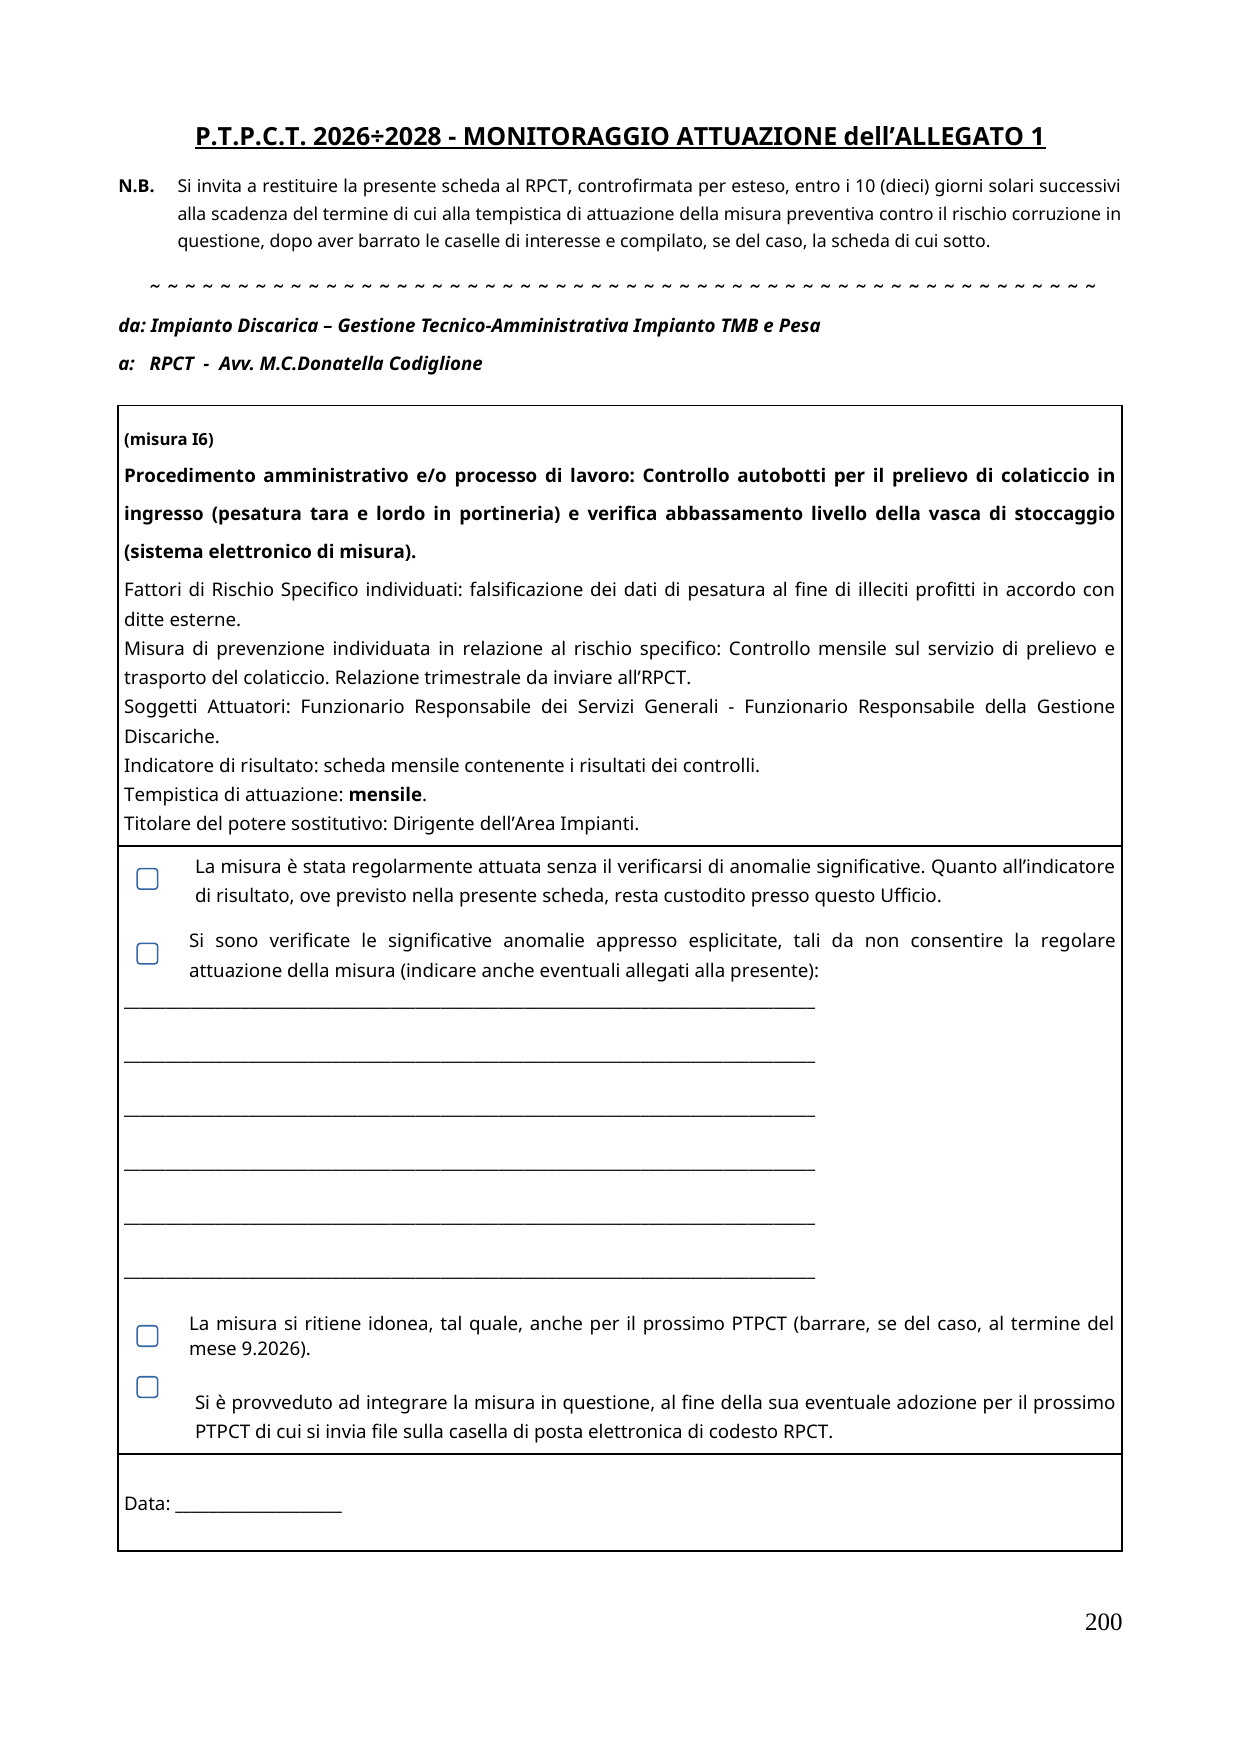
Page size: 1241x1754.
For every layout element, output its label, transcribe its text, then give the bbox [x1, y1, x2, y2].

text P.T.P.C.T. 2026÷2028 - MONITORAGGIO ATTUAZIONE dell’ALLEGATO 1 [118, 118, 1122, 152]
text a: RPCT - Avv. M.C.Donatella Codiglione [118, 350, 1122, 376]
table_cell La misura è stata regolarmente attuata senza il verificarsi di anomalie significative. Quanto all’indicatore di risultato, ove previsto nella presente scheda, resta custodito presso questo Ufficio. Si sono verificate le significative anomalie appresso esplicitate, tali da non consentire la regolare attuazione della misura (indicare anche eventuali allegati alla presente): ___________________________________________________________________________________ ___________________________________________________________________________________ ___________________________________________________________________________________ ___________________________________________________________________________________ ___________________________________________________________________________________ ___________________________________________________________________________________ La misura si ritiene idonea, tal quale, anche per il prossimo PTPCT (barrare, se del caso, al termine del mese 9.2026). Si è provveduto ad integrare la misura in questione, al fine della sua eventuale adozione per il prossimo PTPCT di cui si invia file sulla casella di posta elettronica di codesto RPCT. [119, 847, 1121, 1453]
text da: Impianto Discarica – Gestione Tecnico-Amministrativa Impianto TMB e Pesa [118, 312, 1122, 338]
text ˷ ˷ ˷ ˷ ˷ ˷ ˷ ˷ ˷ ˷ ˷ ˷ ˷ ˷ ˷ ˷ ˷ ˷ ˷ ˷ ˷ ˷ ˷ ˷ ˷ ˷ ˷ ˷ ˷ ˷ ˷ ˷ ˷ ˷ ˷ ˷ ˷ ˷ ˷ ˷ ˷ ˷ ˷ ˷ ˷ ˷ ˷ ˷ ˷ ˷ ˷ ˷ ˷ ˷ [118, 257, 1122, 291]
table_cell Data: ____________________ [119, 1455, 1121, 1550]
text N.B. Si invita a restituire la presente scheda al RPCT, controfirmata per esteso, entro i 10 (dieci) giorni solari successivi alla scadenza del termine di cui alla tempistica di attuazione della misura preventiva contro il rischio corruzione in questione, dopo aver barrato le caselle di interesse e compilato, se del caso, la scheda di cui sotto. [118, 173, 1122, 253]
table_header (misura I6) Procedimento amministrativo e/o processo di lavoro: Controllo autobotti per il prelievo di colaticcio in ingresso (pesatura tara e lordo in portineria) e verifica abbassamento livello della vasca di stoccaggio (sistema elettronico di misura). Fattori di Rischio Specifico individuati: falsificazione dei dati di pesatura al fine di illeciti profitti in accordo con ditte esterne. Misura di prevenzione individuata in relazione al rischio specifico: Controllo mensile sul servizio di prelievo e trasporto del colaticcio. Relazione trimestrale da inviare all’RPCT. Soggetti Attuatori: Funzionario Responsabile dei Servizi Generali - Funzionario Responsabile della Gestione Discariche. Indicatore di risultato: scheda mensile contenente i risultati dei controlli. Tempistica di attuazione: mensile. Titolare del potere sostitutivo: Dirigente dell’Area Impianti. [119, 406, 1121, 845]
